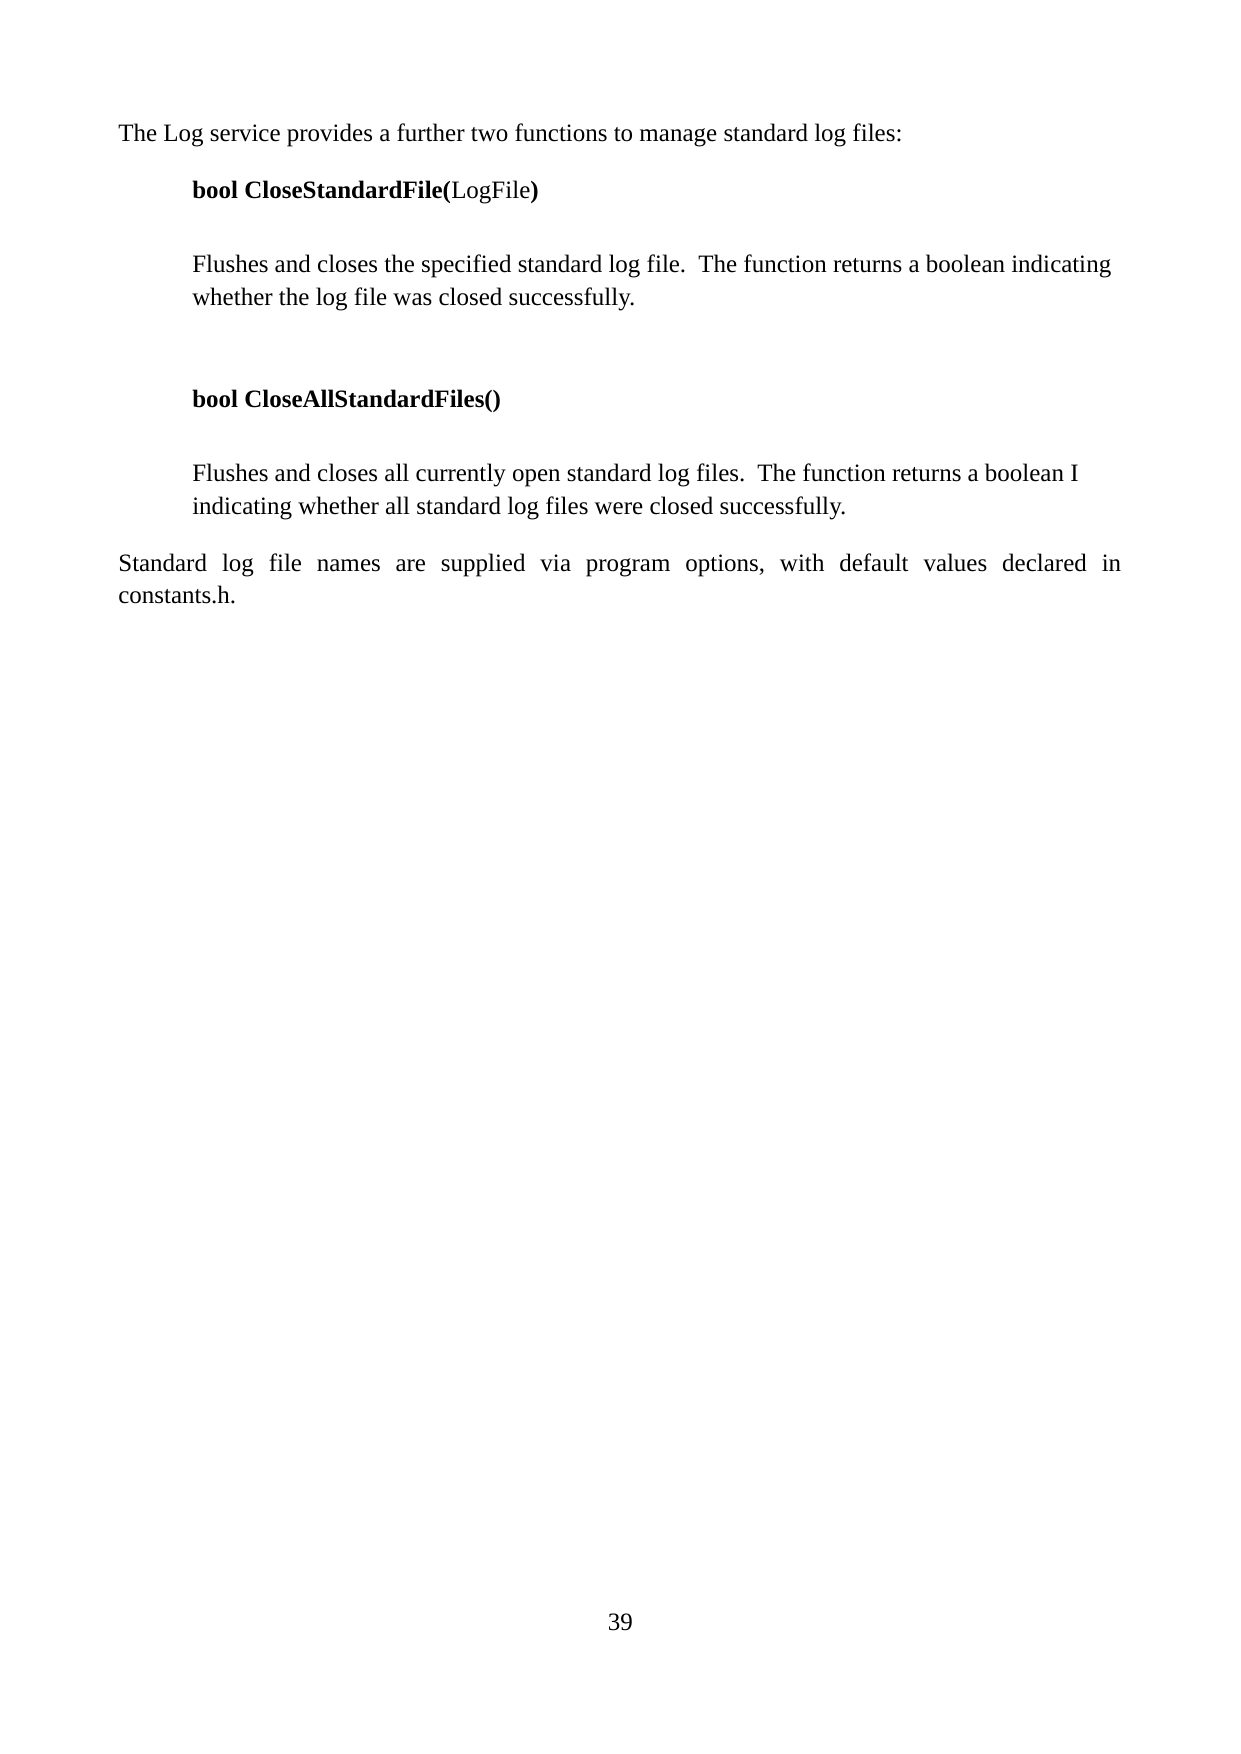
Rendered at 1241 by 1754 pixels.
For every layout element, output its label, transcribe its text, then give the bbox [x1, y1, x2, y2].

text Flushes and closes all currently open standard log files. The function returns a boolean I indicating whether all standard log files were closed successfully. [118, 458, 1122, 520]
text Flushes and closes the specified standard log file. The function returns a boolean indicating whether the log file was closed successfully. [118, 249, 1122, 311]
text The Log service provides a further two functions to manage standard log files: [118, 118, 1122, 147]
text bool CloseAllStandardFiles() [118, 384, 1122, 413]
text bool CloseStandardFile(LogFile) [118, 176, 1122, 204]
text Standard log file names are supplied via program options, with default values declared in constants.h. [118, 548, 1122, 609]
